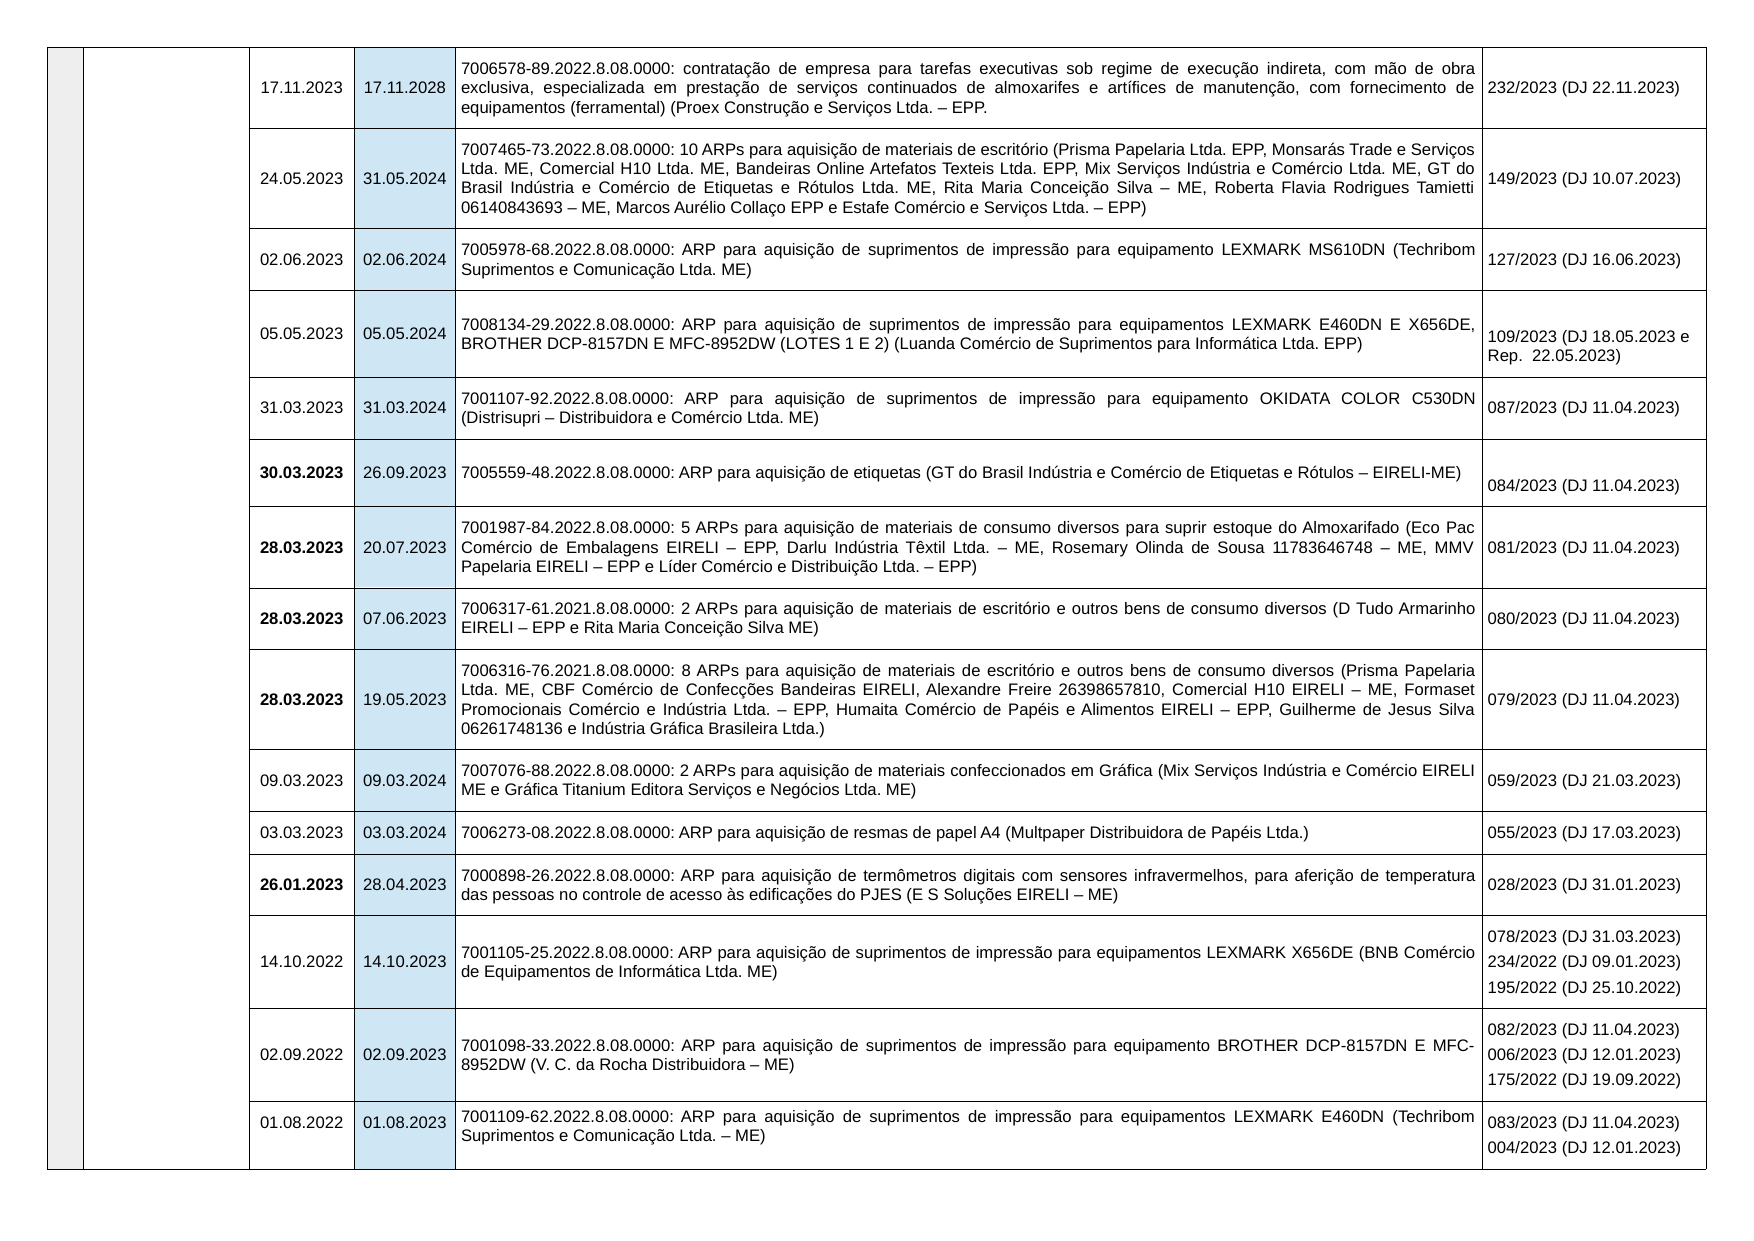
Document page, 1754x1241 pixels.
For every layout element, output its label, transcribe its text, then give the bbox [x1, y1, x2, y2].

table_cell 28.04.2023 [355, 855, 455, 915]
table_cell 14.10.2023 [355, 916, 455, 1008]
table_cell 09.03.2023 [250, 750, 354, 811]
table_cell 26.01.2023 [250, 855, 354, 915]
table_cell 232/2023 (DJ 22.11.2023) [1483, 48, 1706, 128]
table_cell 31.05.2024 [355, 129, 455, 228]
table_cell 26.09.2023 [355, 440, 455, 506]
table_cell 28.03.2023 [250, 589, 354, 649]
table_cell 080/2023 (DJ 11.04.2023) [1483, 589, 1706, 649]
table_cell 078/2023 (DJ 31.03.2023) 234/2022 (DJ 09.01.2023) 195/2022 (DJ 25.10.2022) [1483, 916, 1706, 1008]
table_cell 05.05.2023 [250, 291, 354, 377]
table_cell 055/2023 (DJ 17.03.2023) [1483, 812, 1706, 854]
table_cell 7001109-62.2022.8.08.0000: ARP para aquisição de suprimentos de impressão para equipamentos LEXMARK E460DN (Techribom Suprimentos e Comunicação Ltda. – ME) [456, 1102, 1482, 1169]
table_cell 01.08.2023 [355, 1102, 455, 1169]
table_cell 19.05.2023 [355, 650, 455, 749]
table_cell 20.07.2023 [355, 507, 455, 587]
table_cell 7006578-89.2022.8.08.0000: contratação de empresa para tarefas executivas sob regime de execução indireta, com mão de obra exclusiva, especializada em prestação de serviços continuados de almoxarifes e artífices de manutenção, com fornecimento de equipamentos (ferramental) (Proex Construção e Serviços Ltda. – EPP. [456, 48, 1482, 128]
table_cell 7006316-76.2021.8.08.0000: 8 ARPs para aquisição de materiais de escritório e outros bens de consumo diversos (Prisma Papelaria Ltda. ME, CBF Comércio de Confecções Bandeiras EIRELI, Alexandre Freire 26398657810, Comercial H10 EIRELI – ME, Formaset Promocionais Comércio e Indústria Ltda. – EPP, Humaita Comércio de Papéis e Alimentos EIRELI – EPP, Guilherme de Jesus Silva 06261748136 e Indústria Gráfica Brasileira Ltda.) [456, 650, 1482, 749]
table_cell 7006273-08.2022.8.08.0000: ARP para aquisição de resmas de papel A4 (Multpaper Distribuidora de Papéis Ltda.) [456, 812, 1482, 854]
table_cell 084/2023 (DJ 11.04.2023) [1483, 440, 1706, 506]
table_cell 28.03.2023 [250, 507, 354, 587]
table_cell 02.09.2023 [355, 1009, 455, 1101]
table_cell 7001107-92.2022.8.08.0000: ARP para aquisição de suprimentos de impressão para equipamento OKIDATA COLOR C530DN (Distrisupri – Distribuidora e Comércio Ltda. ME) [456, 378, 1482, 439]
table_cell 02.06.2024 [355, 229, 455, 290]
table_cell 059/2023 (DJ 21.03.2023) [1483, 750, 1706, 811]
table_cell 07.06.2023 [355, 589, 455, 649]
table_cell 31.03.2023 [250, 378, 354, 439]
table_cell 17.11.2028 [355, 48, 455, 128]
table_cell 087/2023 (DJ 11.04.2023) [1483, 378, 1706, 439]
table_cell 7006317-61.2021.8.08.0000: 2 ARPs para aquisição de materiais de escritório e outros bens de consumo diversos (D Tudo Armarinho EIRELI – EPP e Rita Maria Conceição Silva ME) [456, 589, 1482, 649]
table_cell 14.10.2022 [250, 916, 354, 1008]
table_cell 09.03.2024 [355, 750, 455, 811]
table_cell 02.06.2023 [250, 229, 354, 290]
table_cell [84, 48, 249, 1169]
table_cell 7007076-88.2022.8.08.0000: 2 ARPs para aquisição de materiais confeccionados em Gráfica (Mix Serviços Indústria e Comércio EIRELI ME e Gráfica Titanium Editora Serviços e Negócios Ltda. ME) [456, 750, 1482, 811]
table_cell 24.05.2023 [250, 129, 354, 228]
table_cell 7005978-68.2022.8.08.0000: ARP para aquisição de suprimentos de impressão para equipamento LEXMARK MS610DN (Techribom Suprimentos e Comunicação Ltda. ME) [456, 229, 1482, 290]
table_cell 03.03.2024 [355, 812, 455, 854]
table_cell 079/2023 (DJ 11.04.2023) [1483, 650, 1706, 749]
table_cell 7007465-73.2022.8.08.0000: 10 ARPs para aquisição de materiais de escritório (Prisma Papelaria Ltda. EPP, Monsarás Trade e Serviços Ltda. ME, Comercial H10 Ltda. ME, Bandeiras Online Artefatos Texteis Ltda. EPP, Mix Serviços Indústria e Comércio Ltda. ME, GT do Brasil Indústria e Comércio de Etiquetas e Rótulos Ltda. ME, Rita Maria Conceição Silva – ME, Roberta Flavia Rodrigues Tamietti 06140843693 – ME, Marcos Aurélio Collaço EPP e Estafe Comércio e Serviços Ltda. – EPP) [456, 129, 1482, 228]
table_cell 02.09.2022 [250, 1009, 354, 1101]
table_cell 30.03.2023 [250, 440, 354, 506]
table_cell 7005559-48.2022.8.08.0000: ARP para aquisição de etiquetas (GT do Brasil Indústria e Comércio de Etiquetas e Rótulos – EIRELI-ME) [456, 440, 1482, 506]
table_cell 31.03.2024 [355, 378, 455, 439]
table_cell 01.08.2022 [250, 1102, 354, 1169]
table_cell 28.03.2023 [250, 650, 354, 749]
table_cell 081/2023 (DJ 11.04.2023) [1483, 507, 1706, 587]
table_cell 17.11.2023 [250, 48, 354, 128]
table_cell 149/2023 (DJ 10.07.2023) [1483, 129, 1706, 228]
table_cell 03.03.2023 [250, 812, 354, 854]
table_cell 7008134-29.2022.8.08.0000: ARP para aquisição de suprimentos de impressão para equipamentos LEXMARK E460DN E X656DE, BROTHER DCP-8157DN E MFC-8952DW (LOTES 1 E 2) (Luanda Comércio de Suprimentos para Informática Ltda. EPP) [456, 291, 1482, 377]
table_cell 127/2023 (DJ 16.06.2023) [1483, 229, 1706, 290]
table_cell 109/2023 (DJ 18.05.2023 e Rep. 22.05.2023) [1483, 291, 1706, 377]
table_cell 7000898-26.2022.8.08.0000: ARP para aquisição de termômetros digitais com sensores infravermelhos, para aferição de temperatura das pessoas no controle de acesso às edificações do PJES (E S Soluções EIRELI – ME) [456, 855, 1482, 915]
table_cell 7001987-84.2022.8.08.0000: 5 ARPs para aquisição de materiais de consumo diversos para suprir estoque do Almoxarifado (Eco Pac Comércio de Embalagens EIRELI – EPP, Darlu Indústria Têxtil Ltda. – ME, Rosemary Olinda de Sousa 11783646748 – ME, MMV Papelaria EIRELI – EPP e Líder Comércio e Distribuição Ltda. – EPP) [456, 507, 1482, 587]
table_cell 082/2023 (DJ 11.04.2023) 006/2023 (DJ 12.01.2023) 175/2022 (DJ 19.09.2022) [1483, 1009, 1706, 1101]
table_cell 7001105-25.2022.8.08.0000: ARP para aquisição de suprimentos de impressão para equipamentos LEXMARK X656DE (BNB Comércio de Equipamentos de Informática Ltda. ME) [456, 916, 1482, 1008]
table_cell 028/2023 (DJ 31.01.2023) [1483, 855, 1706, 915]
table_cell [48, 48, 83, 1169]
table_cell 083/2023 (DJ 11.04.2023) 004/2023 (DJ 12.01.2023) [1483, 1102, 1706, 1169]
table_cell 05.05.2024 [355, 291, 455, 377]
table_cell 7001098-33.2022.8.08.0000: ARP para aquisição de suprimentos de impressão para equipamento BROTHER DCP-8157DN E MFC-8952DW (V. C. da Rocha Distribuidora – ME) [456, 1009, 1482, 1101]
